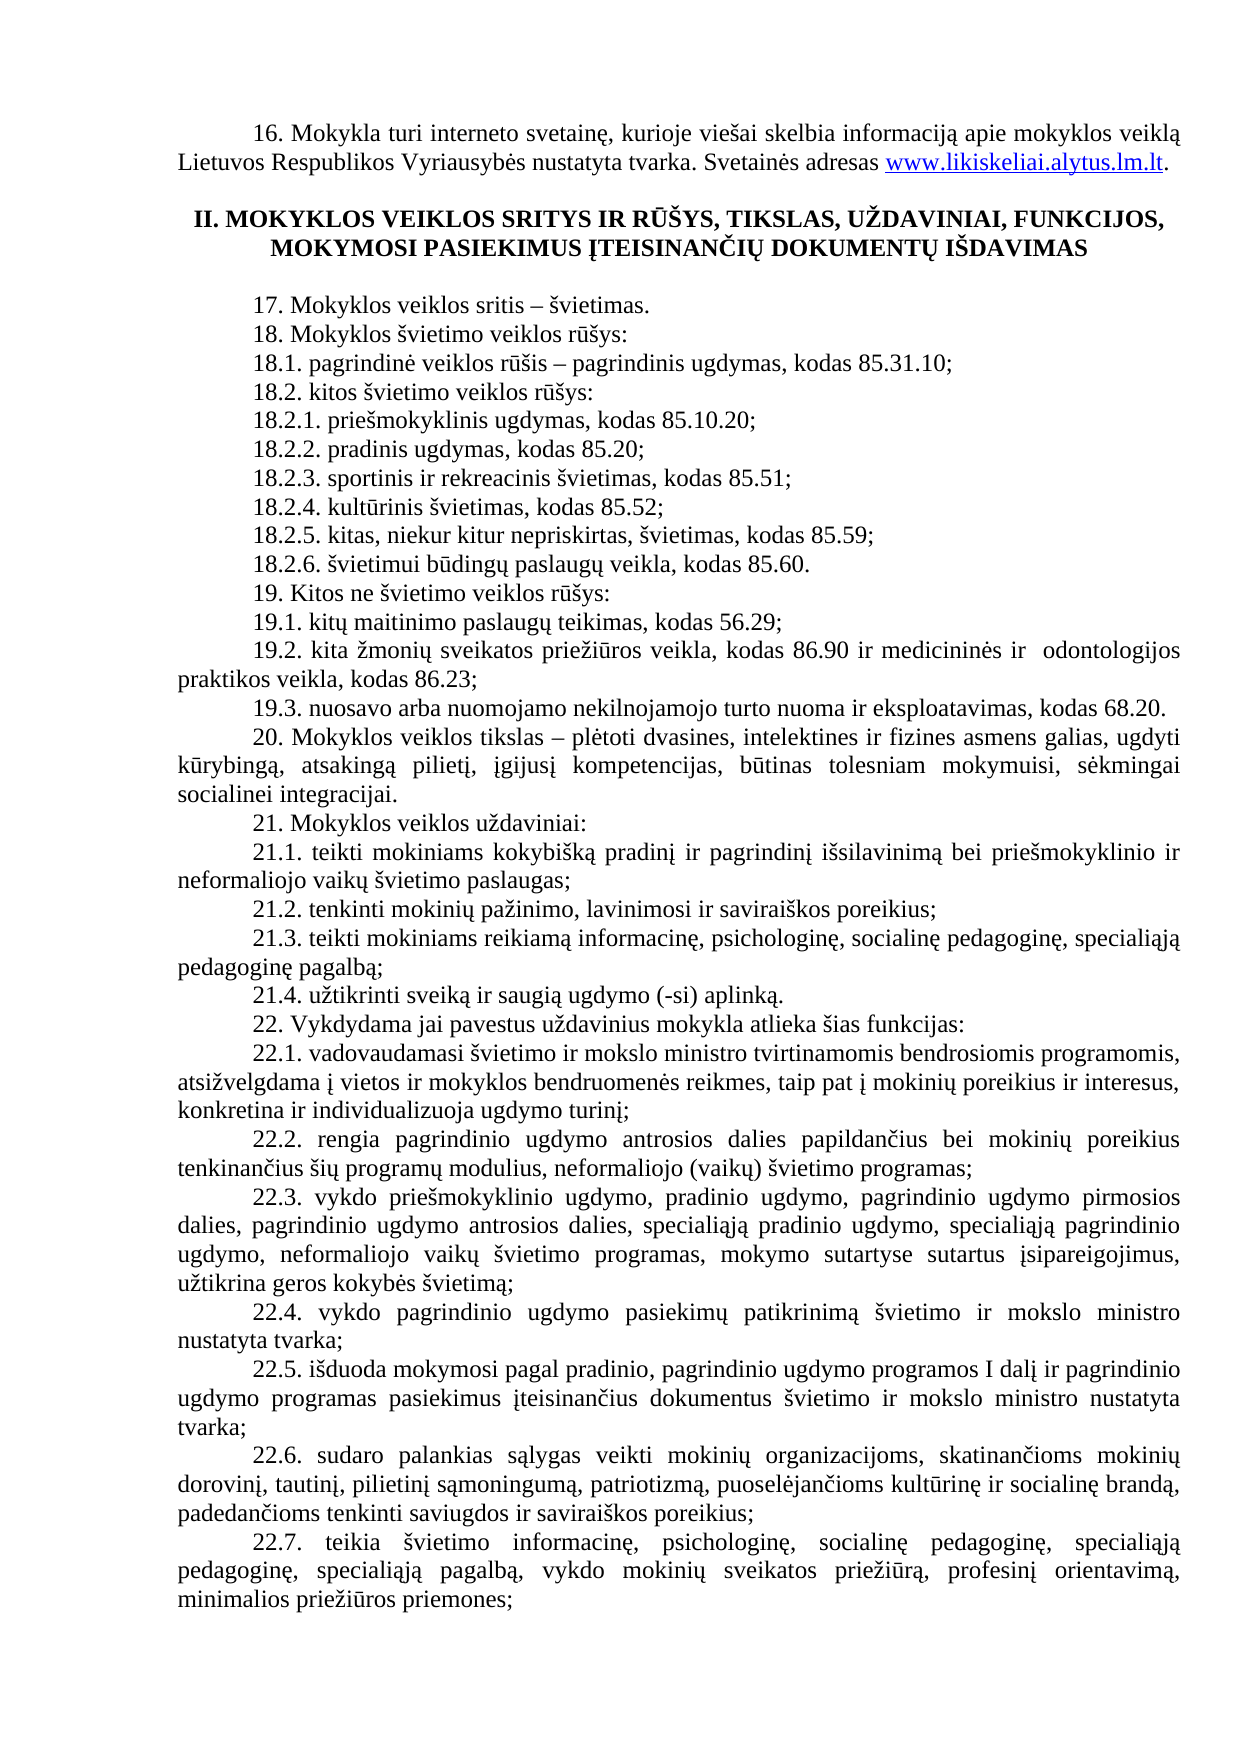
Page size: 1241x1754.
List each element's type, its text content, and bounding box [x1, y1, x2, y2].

text 22. Vykdydama jai pavestus uždavinius mokykla atlieka šias funkcijas: [177, 1009, 1181, 1038]
text 22.2. rengia pagrindinio ugdymo antrosios dalies papildančius bei mokinių poreikius tenkinančius šių programų modulius, neformaliojo (vaikų) švietimo programas; [177, 1124, 1181, 1182]
text 19.3. nuosavo arba nuomojamo nekilnojamojo turto nuoma ir eksploatavimas, kodas 68.20. [177, 693, 1181, 722]
text 18. Mokyklos švietimo veiklos rūšys: [177, 319, 1181, 348]
text 22.6. sudaro palankias sąlygas veikti mokinių organizacijoms, skatinančioms mokinių dorovinį, tautinį, pilietinį sąmoningumą, patriotizmą, puoselėjančioms kultūrinę ir socialinę brandą, padedančioms tenkinti saviugdos ir saviraiškos poreikius; [177, 1441, 1181, 1527]
text 18.2.6. švietimui būdingų paslaugų veikla, kodas 85.60. [177, 549, 1181, 578]
text 22.1. vadovaudamasi švietimo ir mokslo ministro tvirtinamomis bendrosiomis programomis, atsižvelgdama į vietos ir mokyklos bendruomenės reikmes, taip pat į mokinių poreikius ir interesus, konkretina ir individualizuoja ugdymo turinį; [177, 1038, 1181, 1124]
text 22.5. išduoda mokymosi pagal pradinio, pagrindinio ugdymo programos I dalį ir pagrindinio ugdymo programas pasiekimus įteisinančius dokumentus švietimo ir mokslo ministro nustatyta tvarka; [177, 1354, 1181, 1441]
text 20. Mokyklos veiklos tikslas – plėtoti dvasines, intelektines ir fizines asmens galias, ugdyti kūrybingą, atsakingą pilietį, įgijusį kompetencijas, būtinas tolesniam mokymuisi, sėkmingai socialinei integracijai. [177, 722, 1181, 808]
text 22.3. vykdo priešmokyklinio ugdymo, pradinio ugdymo, pagrindinio ugdymo pirmosios dalies, pagrindinio ugdymo antrosios dalies, specialiąją pradinio ugdymo, specialiąją pagrindinio ugdymo, neformaliojo vaikų švietimo programas, mokymo sutartyse sutartus įsipareigojimus, užtikrina geros kokybės švietimą; [177, 1182, 1181, 1297]
text 19.1. kitų maitinimo paslaugų teikimas, kodas 56.29; [177, 607, 1181, 636]
text II. MOKYKLOS VEIKLOS SRITYS IR RŪŠYS, TIKSLAS, UŽDAVINIAI, FUNKCIJOS, MOKYMOSI PASIEKIMUS ĮTEISINANČIŲ DOKUMENTŲ IŠDAVIMAS [177, 204, 1181, 262]
text 21.2. tenkinti mokinių pažinimo, lavinimosi ir saviraiškos poreikius; [177, 894, 1181, 923]
text 18.2. kitos švietimo veiklos rūšys: [177, 377, 1181, 406]
text 18.2.3. sportinis ir rekreacinis švietimas, kodas 85.51; [177, 463, 1181, 492]
text 16. Mokykla turi interneto svetainę, kurioje viešai skelbia informaciją apie mokyklos veiklą Lietuvos Respublikos Vyriausybės nustatyta tvarka. Svetainės adresas www.likiskeliai.alytus.lm.lt. [177, 118, 1181, 176]
text 19.2. kita žmonių sveikatos priežiūros veikla, kodas 86.90 ir medicininės ir odontologijos praktikos veikla, kodas 86.23; [177, 636, 1181, 693]
text 19. Kitos ne švietimo veiklos rūšys: [177, 578, 1181, 607]
text 18.2.5. kitas, niekur kitur nepriskirtas, švietimas, kodas 85.59; [177, 521, 1181, 549]
text 22.7. teikia švietimo informacinę, psichologinę, socialinę pedagoginę, specialiąją pedagoginę, specialiąją pagalbą, vykdo mokinių sveikatos priežiūrą, profesinį orientavimą, minimalios priežiūros priemones; [177, 1527, 1181, 1613]
text 18.1. pagrindinė veiklos rūšis – pagrindinis ugdymas, kodas 85.31.10; [177, 348, 1181, 377]
text 21. Mokyklos veiklos uždaviniai: [177, 808, 1181, 837]
text 21.1. teikti mokiniams kokybišką pradinį ir pagrindinį išsilavinimą bei priešmokyklinio ir neformaliojo vaikų švietimo paslaugas; [177, 837, 1181, 894]
text 17. Mokyklos veiklos sritis – švietimas. [177, 291, 1181, 319]
text 22.4. vykdo pagrindinio ugdymo pasiekimų patikrinimą švietimo ir mokslo ministro nustatyta tvarka; [177, 1297, 1181, 1354]
text 18.2.4. kultūrinis švietimas, kodas 85.52; [177, 492, 1181, 521]
text 21.4. užtikrinti sveiką ir saugią ugdymo (-si) aplinką. [177, 981, 1181, 1009]
text 21.3. teikti mokiniams reikiamą informacinę, psichologinę, socialinę pedagoginę, specialiąją pedagoginę pagalbą; [177, 923, 1181, 981]
text 18.2.2. pradinis ugdymas, kodas 85.20; [177, 434, 1181, 463]
text 18.2.1. priešmokyklinis ugdymas, kodas 85.10.20; [177, 406, 1181, 434]
